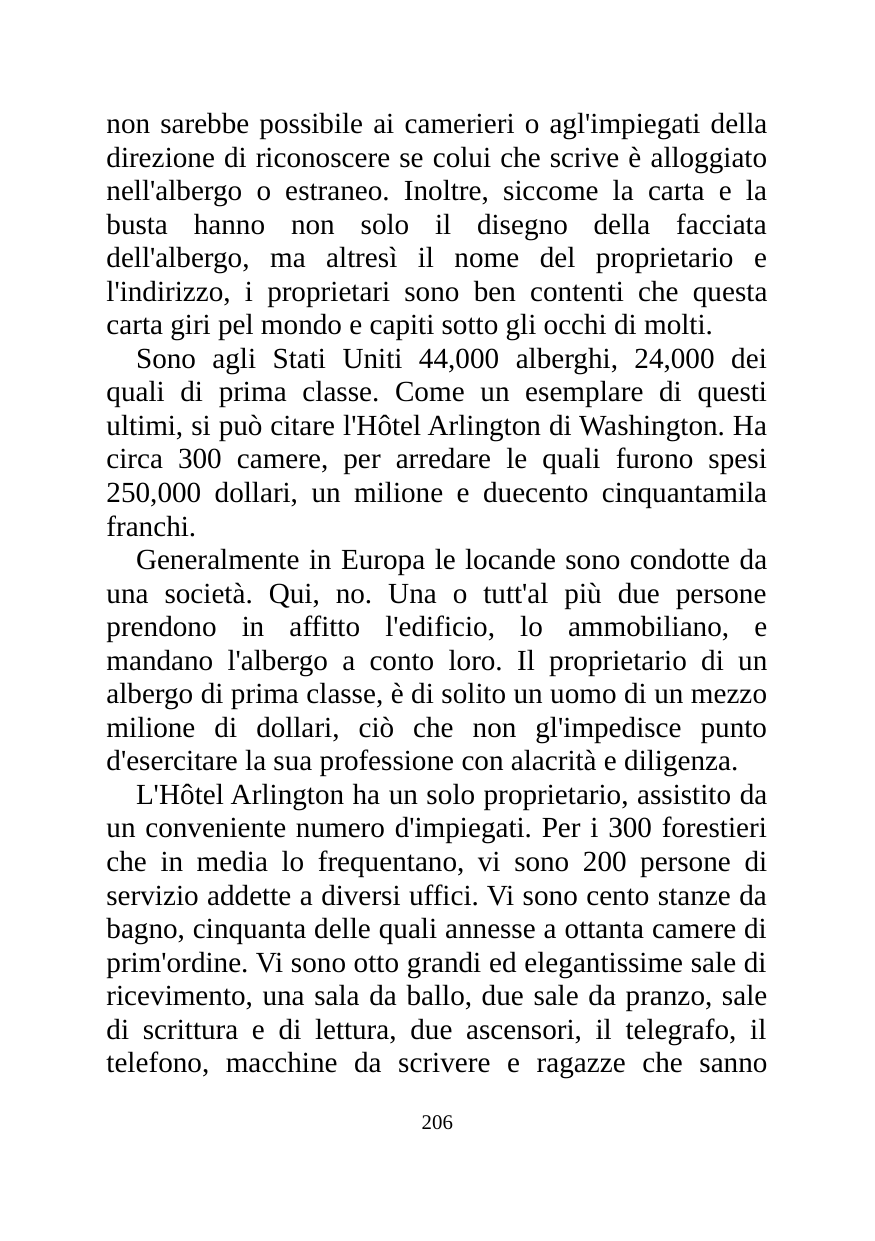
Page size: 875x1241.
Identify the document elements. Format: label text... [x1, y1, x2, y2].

text Generalmente in Europa le locande sono condotte da una società. Qui, no. Una o tutt'al più due persone prendono in affitto l'edificio, lo ammobiliano, e mandano l'albergo a conto loro. Il proprietario di un albergo di prima classe, è di solito un uomo di un mezzo milione di dollari, ciò che non gl'impedisce punto d'esercitare la sua professione con alacrità e diligenza. [106, 542, 768, 777]
text non sarebbe possibile ai camerieri o agl'impiegati della direzione di riconoscere se colui che scrive è alloggiato nell'albergo o estraneo. Inoltre, siccome la carta e la busta hanno non solo il disegno della facciata dell'albergo, ma altresì il nome del proprietario e l'indirizzo, i proprietari sono ben contenti che questa carta giri pel mondo e capiti sotto gli occhi di molti. [106, 106, 768, 341]
text Sono agli Stati Uniti 44,000 alberghi, 24,000 dei quali di prima classe. Come un esemplare di questi ultimi, si può citare l'Hôtel Arlington di Washington. Ha circa 300 camere, per arredare le quali furono spesi 250,000 dollari, un milione e duecento cinquantamila franchi. [106, 341, 768, 542]
text L'Hôtel Arlington ha un solo proprietario, assistito da un conveniente numero d'impiegati. Per i 300 forestieri che in media lo frequentano, vi sono 200 persone di servizio addette a diversi uffici. Vi sono cento stanze da bagno, cinquanta delle quali annesse a ottanta camere di prim'ordine. Vi sono otto grandi ed elegantissime sale di ricevimento, una sala da ballo, due sale da pranzo, sale di scrittura e di lettura, due ascensori, il telegrafo, il telefono, macchine da scrivere e ragazze che sanno [106, 777, 768, 1079]
